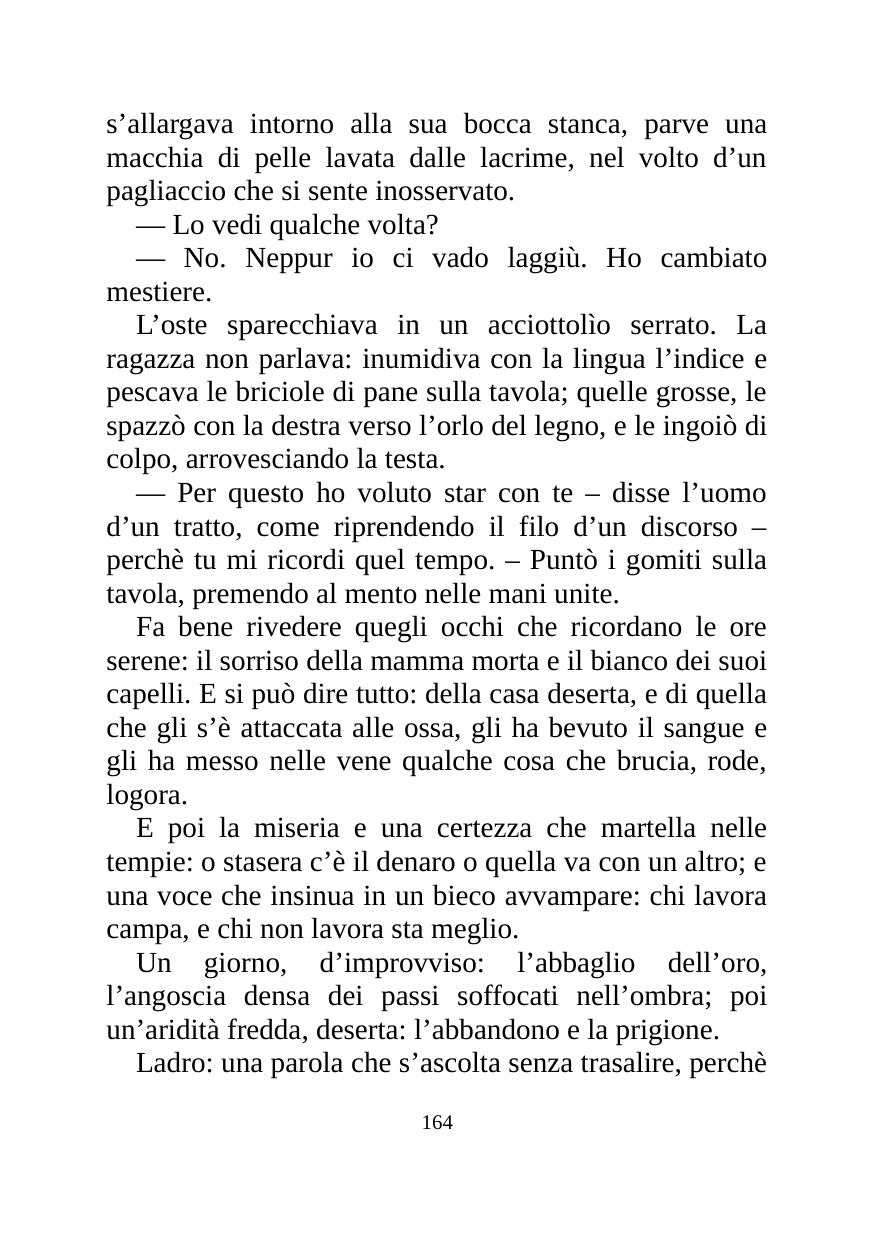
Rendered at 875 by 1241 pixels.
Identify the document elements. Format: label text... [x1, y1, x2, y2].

text E poi la miseria e una certezza che martella nelle tempie: o stasera c’è il denaro o quella va con un altro; e una voce che insinua in un bieco avvampare: chi lavora campa, e chi non lavora sta meglio. [106, 811, 768, 945]
text s’allargava intorno alla sua bocca stanca, parve una macchia di pelle lavata dalle lacrime, nel volto d’un pagliaccio che si sente inosservato. [106, 106, 768, 207]
text Un giorno, d’improvviso: l’abbaglio dell’oro, l’angoscia densa dei passi soffocati nell’ombra; poi un’aridità fredda, deserta: l’abbandono e la prigione. [106, 945, 768, 1045]
text — Lo vedi qualche volta? [106, 207, 768, 240]
text L’oste sparecchiava in un acciottolìo serrato. La ragazza non parlava: inumidiva con la lingua l’indice e pescava le briciole di pane sulla tavola; quelle grosse, le spazzò con la destra verso l’orlo del legno, e le ingoiò di colpo, arrovesciando la testa. [106, 307, 768, 475]
text Fa bene rivedere quegli occhi che ricordano le ore serene: il sorriso della mamma morta e il bianco dei suoi capelli. E si può dire tutto: della casa deserta, e di quella che gli s’è attaccata alle ossa, gli ha bevuto il sangue e gli ha messo nelle vene qualche cosa che brucia, rode, logora. [106, 609, 768, 811]
text — No. Neppur io ci vado laggiù. Ho cambiato mestiere. [106, 240, 768, 307]
text — Per questo ho voluto star con te – disse l’uomo d’un tratto, come riprendendo il filo d’un discorso – perchè tu mi ricordi quel tempo. – Puntò i gomiti sulla tavola, premendo al mento nelle mani unite. [106, 475, 768, 609]
text Ladro: una parola che s’ascolta senza trasalire, perchè [106, 1045, 768, 1079]
